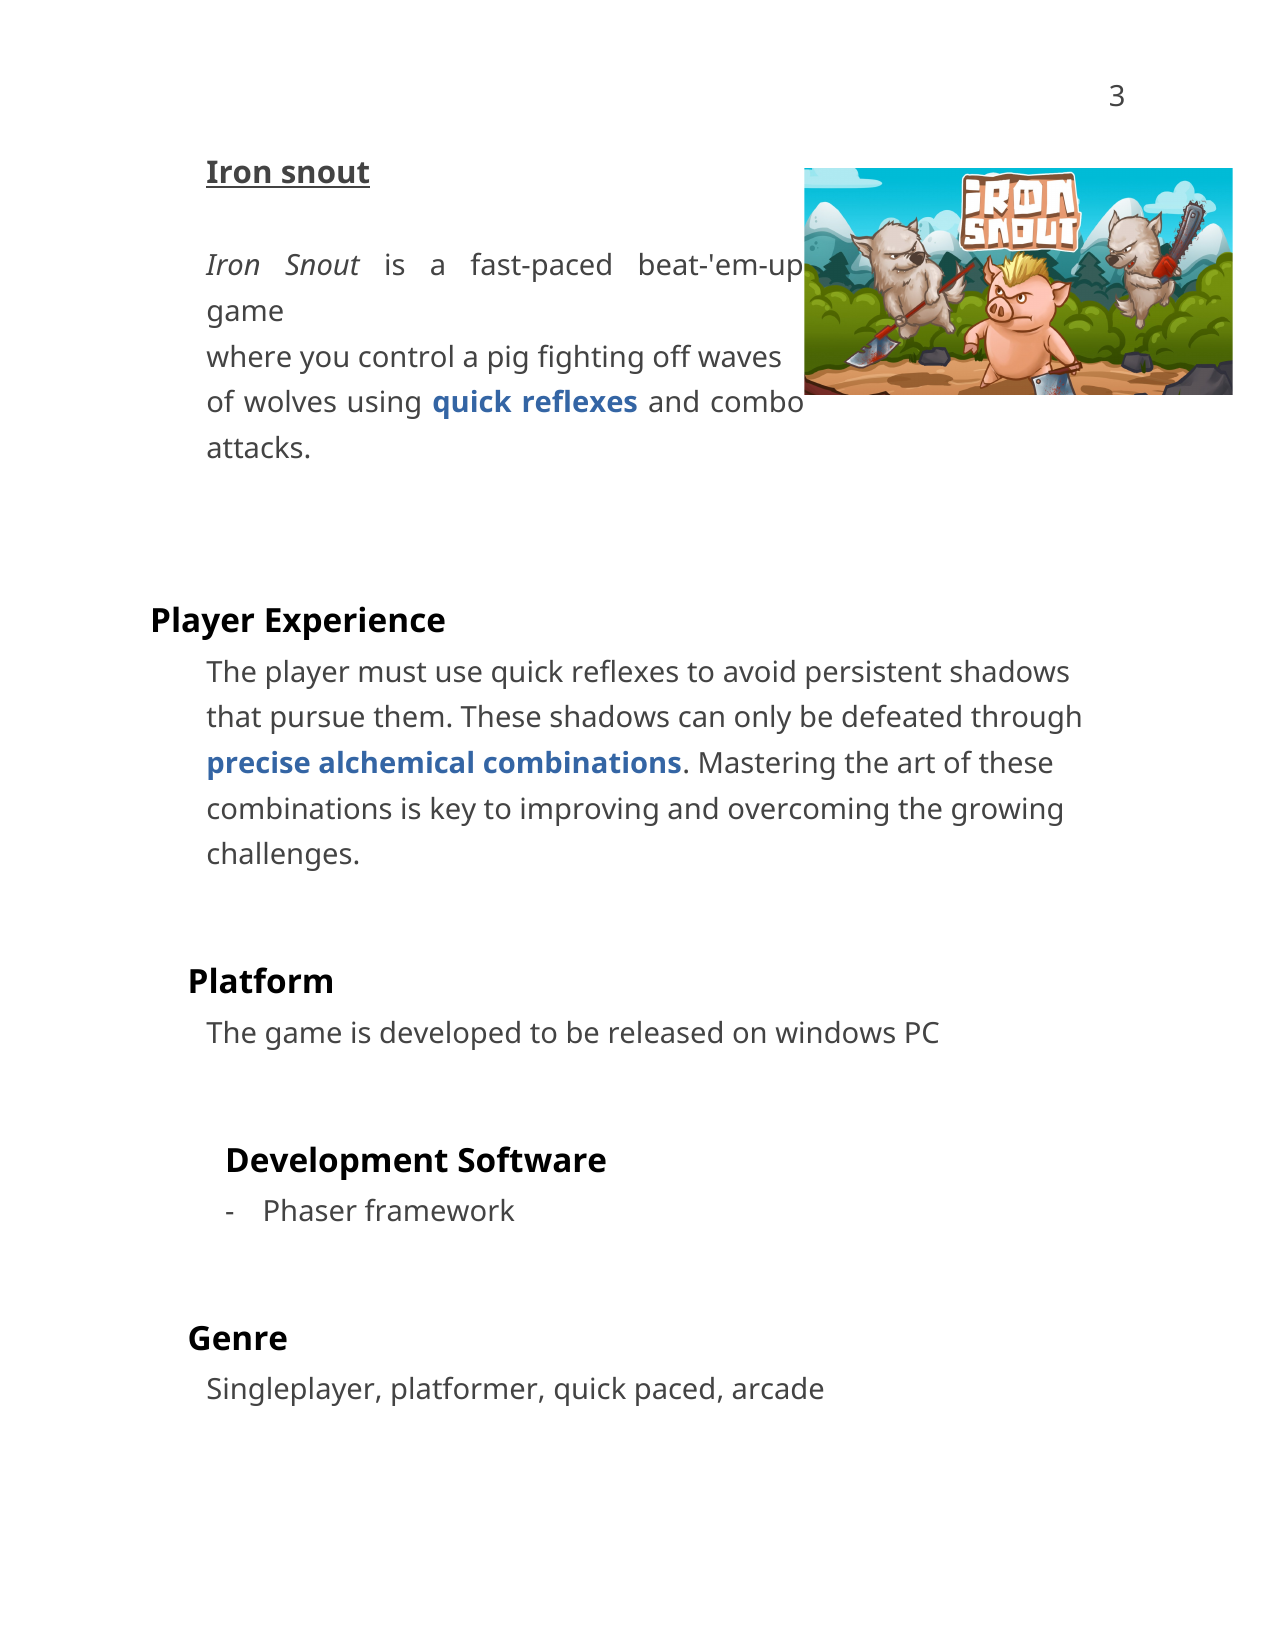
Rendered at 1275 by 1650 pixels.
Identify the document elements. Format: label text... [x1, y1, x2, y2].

subtitle Development Software [225, 1136, 1125, 1182]
text of wolves using quick reflexes and combo attacks. [206, 381, 1125, 467]
text The game is developed to be released on windows PC [206, 1012, 1125, 1052]
text The player must use quick reflexes to avoid persistent shadows that pursue them. These shadows can only be defeated through precise alchemical combinations. Mastering the art of these combinations is key to improving and overcoming the growing challenges. [206, 651, 1125, 873]
text Singleplayer, platformer, quick paced, arcade [206, 1368, 1125, 1408]
text Iron Snout is a fast-paced beat-'em-up game [206, 244, 804, 330]
text Iron snout [206, 150, 1125, 193]
subtitle Player Experience [150, 597, 1125, 643]
subtitle Genre [187, 1315, 1125, 1360]
picture [804, 168, 1233, 395]
list Phaser framework [225, 1190, 1125, 1230]
subtitle Platform [187, 958, 1125, 1003]
text where you control a pig fighting off waves [206, 336, 804, 376]
